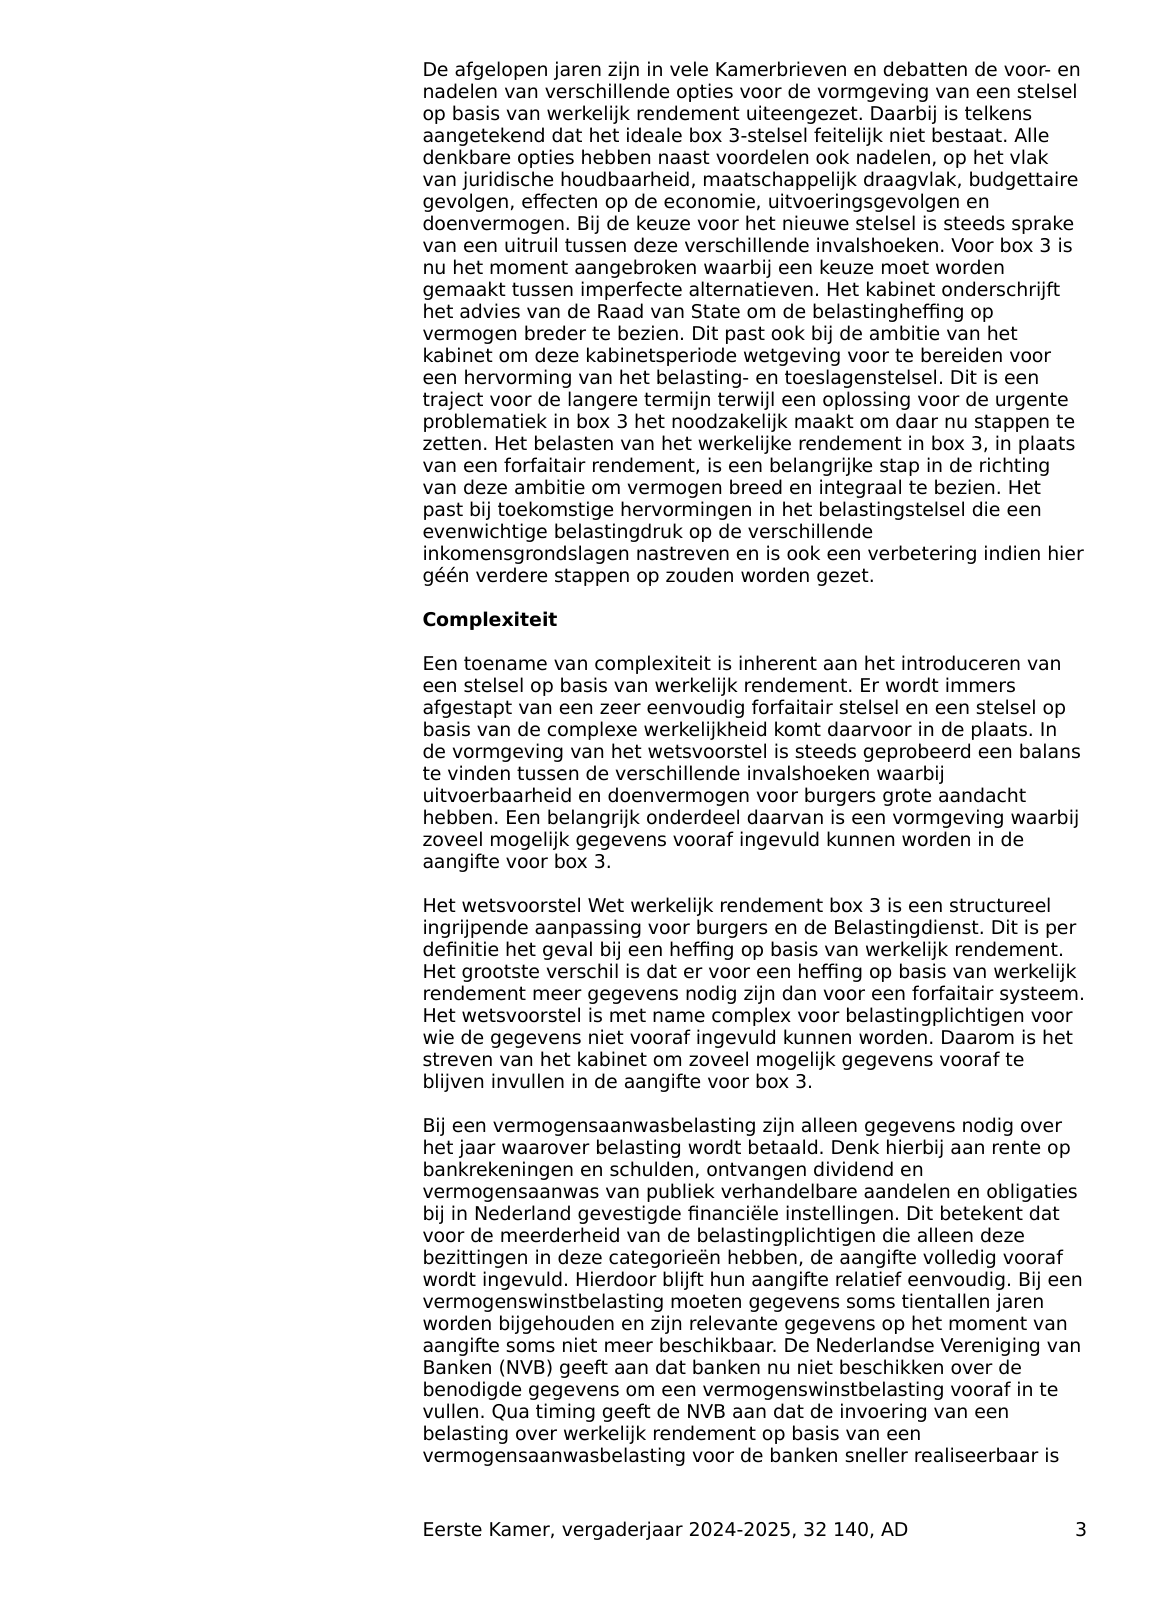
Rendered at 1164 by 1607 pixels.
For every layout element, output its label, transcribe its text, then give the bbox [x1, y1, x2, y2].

text Een toename van complexiteit is inherent aan het introduceren van een stelsel op basis van werkelijk rendement. Er wordt immers afgestapt van een zeer eenvoudig forfaitair stelsel en een stelsel op basis van de complexe werkelijkheid komt daarvoor in de plaats. In de vormgeving van het wetsvoorstel is steeds geprobeerd een balans te vinden tussen de verschillende invalshoeken waarbij uitvoerbaarheid en doenvermogen voor burgers grote aandacht hebben. Een belangrijk onderdeel daarvan is een vormgeving waarbij zoveel mogelijk gegevens vooraf ingevuld kunnen worden in de aangifte voor box 3. [422, 653, 1087, 873]
subtitle Complexiteit [422, 609, 1087, 631]
text Het wetsvoorstel Wet werkelijk rendement box 3 is een structureel ingrijpende aanpassing voor burgers en de Belastingdienst. Dit is per definitie het geval bij een heffing op basis van werkelijk rendement. Het grootste verschil is dat er voor een heffing op basis van werkelijk rendement meer gegevens nodig zijn dan voor een forfaitair systeem. Het wetsvoorstel is met name complex voor belastingplichtigen voor wie de gegevens niet vooraf ingevuld kunnen worden. Daarom is het streven van het kabinet om zoveel mogelijk gegevens vooraf te blijven invullen in de aangifte voor box 3. [422, 895, 1087, 1093]
text Bij een vermogensaanwasbelasting zijn alleen gegevens nodig over het jaar waarover belasting wordt betaald. Denk hierbij aan rente op bankrekeningen en schulden, ontvangen dividend en vermogensaanwas van publiek verhandelbare aandelen en obligaties bij in Nederland gevestigde financiële instellingen. Dit betekent dat voor de meerderheid van de belastingplichtigen die alleen deze bezittingen in deze categorieën hebben, de aangifte volledig vooraf wordt ingevuld. Hierdoor blijft hun aangifte relatief eenvoudig. Bij een vermogenswinstbelasting moeten gegevens soms tientallen jaren worden bijgehouden en zijn relevante gegevens op het moment van aangifte soms niet meer beschikbaar. De Nederlandse Vereniging van Banken (NVB) geeft aan dat banken nu niet beschikken over de benodigde gegevens om een vermogenswinstbelasting vooraf in te vullen. Qua timing geeft de NVB aan dat de invoering van een belasting over werkelijk rendement op basis van een vermogensaanwasbelasting voor de banken sneller realiseerbaar is [422, 1115, 1087, 1467]
text De afgelopen jaren zijn in vele Kamerbrieven en debatten de voor- en nadelen van verschillende opties voor de vormgeving van een stelsel op basis van werkelijk rendement uiteengezet. Daarbij is telkens aangetekend dat het ideale box 3-stelsel feitelijk niet bestaat. Alle denkbare opties hebben naast voordelen ook nadelen, op het vlak van juridische houdbaarheid, maatschappelijk draagvlak, budgettaire gevolgen, effecten op de economie, uitvoeringsgevolgen en doenvermogen. Bij de keuze voor het nieuwe stelsel is steeds sprake van een uitruil tussen deze verschillende invalshoeken. Voor box 3 is nu het moment aangebroken waarbij een keuze moet worden gemaakt tussen imperfecte alternatieven. Het kabinet onderschrijft het advies van de Raad van State om de belastingheffing op vermogen breder te bezien. Dit past ook bij de ambitie van het kabinet om deze kabinetsperiode wetgeving voor te bereiden voor een hervorming van het belasting- en toeslagenstelsel. Dit is een traject voor de langere termijn terwijl een oplossing voor de urgente problematiek in box 3 het noodzakelijk maakt om daar nu stappen te zetten. Het belasten van het werkelijke rendement in box 3, in plaats van een forfaitair rendement, is een belangrijke stap in de richting van deze ambitie om vermogen breed en integraal te bezien. Het past bij toekomstige hervormingen in het belastingstelsel die een evenwichtige belastingdruk op de verschillende inkomensgrondslagen nastreven en is ook een verbetering indien hier géén verdere stappen op zouden worden gezet. [422, 59, 1087, 587]
